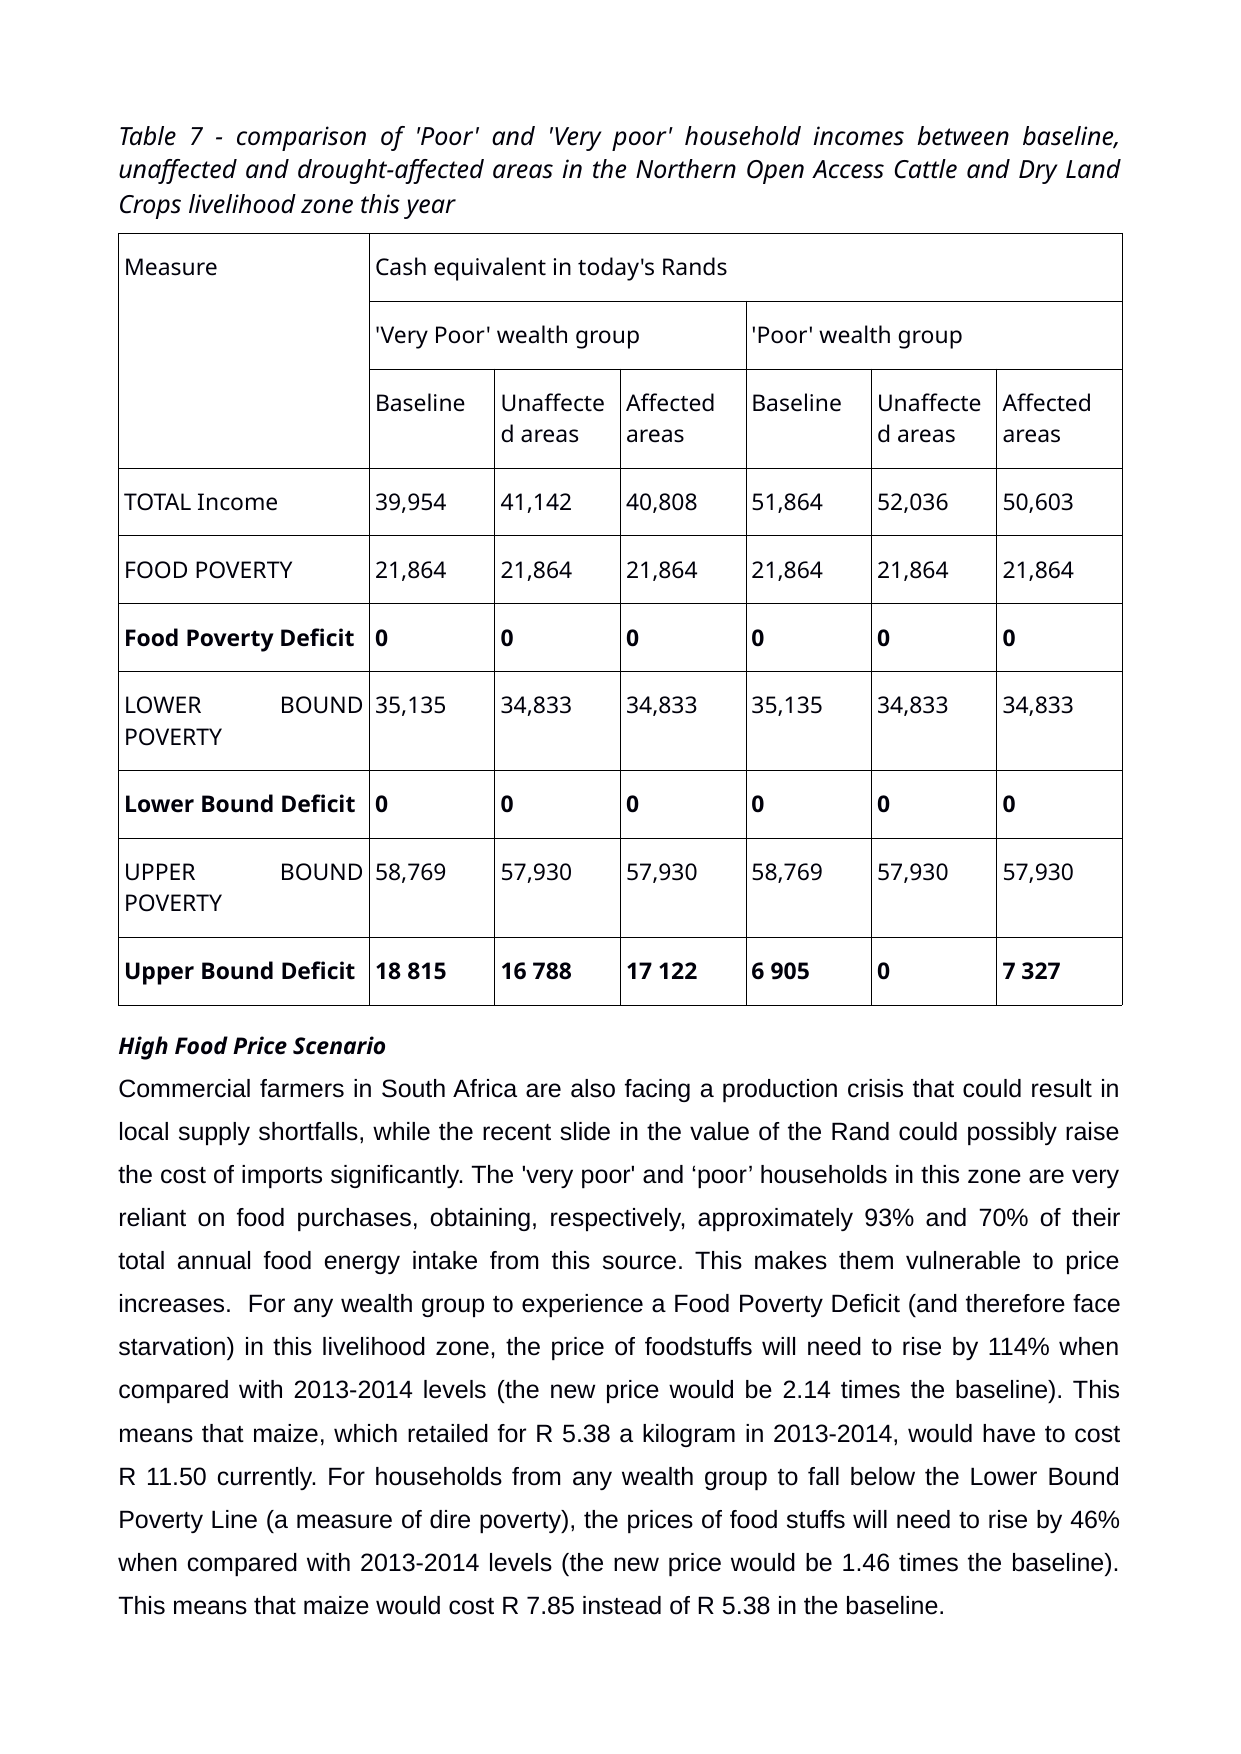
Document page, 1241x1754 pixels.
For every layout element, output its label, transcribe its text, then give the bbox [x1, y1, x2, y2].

table_cell 'Very Poor' wealth group [370, 302, 746, 368]
table_cell 39,954 [370, 469, 494, 535]
text Commercial farmers in South Africa are also facing a production crisis that could result in local supply shortfalls, while the recent slide in the value of the Rand could possibly raise the cost of imports significantly. The 'very poor' and ‘poor’ households in this zone are very reliant on food purchases, obtaining, respectively, approximately 93% and 70% of their total annual food energy intake from this source. This makes them vulnerable to price increases. For any wealth group to experience a Food Poverty Deficit (and therefore face starvation) in this livelihood zone, the price of foodstuffs will need to rise by 114% when compared with 2013-2014 levels (the new price would be 2.14 times the baseline). This means that maize, which retailed for R 5.38 a kilogram in 2013-2014, would have to cost R 11.50 currently. For households from any wealth group to fall below the Lower Bound Poverty Line (a measure of dire poverty), the prices of food stuffs will need to rise by 46% when compared with 2013-2014 levels (the new price would be 1.46 times the baseline). This means that maize would cost R 7.85 instead of R 5.38 in the baseline. [118, 1073, 1122, 1620]
table_cell 0 [747, 604, 871, 671]
table_cell 0 [370, 604, 494, 671]
table_cell 0 [997, 771, 1122, 838]
table_cell 0 [997, 604, 1122, 671]
table_cell Lower Bound Deficit [119, 771, 369, 838]
table_cell 7,327 [997, 938, 1122, 1005]
table_cell 'Poor' wealth group [747, 302, 1122, 368]
table_cell 34,833 [621, 672, 746, 770]
table_cell 0 [872, 604, 996, 671]
table_cell 0 [747, 771, 871, 838]
table_cell 21,864 [621, 536, 746, 603]
table_cell 21,864 [872, 536, 996, 603]
table_cell 34,833 [872, 672, 996, 770]
table_cell Affected areas [621, 370, 746, 467]
table_cell Upper Bound Deficit [119, 938, 369, 1005]
text Table 7 - comparison of 'Poor' and 'Very poor' household incomes between baseline, unaffected and drought-affected areas in the Northern Open Access Cattle and Dry Land Crops livelihood zone this year [118, 118, 1122, 220]
table_cell 57,930 [495, 839, 620, 937]
table_cell 40,808 [621, 469, 746, 535]
table_cell Unaffected areas [495, 370, 620, 467]
table_cell Baseline [747, 370, 871, 467]
table_cell 18,815 [370, 938, 494, 1005]
table_cell 17,122 [621, 938, 746, 1005]
table_cell 50,603 [997, 469, 1122, 535]
table_cell 51,864 [747, 469, 871, 535]
table_cell LOWER BOUND POVERTY [119, 672, 369, 770]
table_cell Baseline [370, 370, 494, 467]
table_cell 57,930 [621, 839, 746, 937]
table_cell 0 [872, 938, 996, 1005]
table_cell TOTAL Income [119, 469, 369, 535]
table_cell 34,833 [997, 672, 1122, 770]
table_cell 0 [370, 771, 494, 838]
table_cell 21,864 [747, 536, 871, 603]
table_cell Food Poverty Deficit [119, 604, 369, 671]
table_cell Unaffected areas [872, 370, 996, 467]
table_cell Affected areas [997, 370, 1122, 467]
table_cell 16,788 [495, 938, 620, 1005]
table_cell 57,930 [872, 839, 996, 937]
table_cell 41,142 [495, 469, 620, 535]
table_header Measure [119, 234, 369, 467]
table_cell UPPER BOUND POVERTY [119, 839, 369, 937]
table_cell 58,769 [370, 839, 494, 937]
table_cell 34,833 [495, 672, 620, 770]
table_header Cash equivalent in today's Rands [370, 234, 1122, 301]
table_cell 52,036 [872, 469, 996, 535]
table_cell 0 [872, 771, 996, 838]
table_cell 58,769 [747, 839, 871, 937]
table_cell 21,864 [997, 536, 1122, 603]
subtitle High Food Price Scenario [118, 1030, 1122, 1061]
table_cell 35,135 [747, 672, 871, 770]
table_cell FOOD POVERTY [119, 536, 369, 603]
table_cell 6,905 [747, 938, 871, 1005]
table_cell 0 [621, 771, 746, 838]
table_cell 21,864 [495, 536, 620, 603]
table_cell 21,864 [370, 536, 494, 603]
table_cell 0 [495, 604, 620, 671]
table_cell 0 [495, 771, 620, 838]
table_cell 57,930 [997, 839, 1122, 937]
table_cell 35,135 [370, 672, 494, 770]
table_cell 0 [621, 604, 746, 671]
